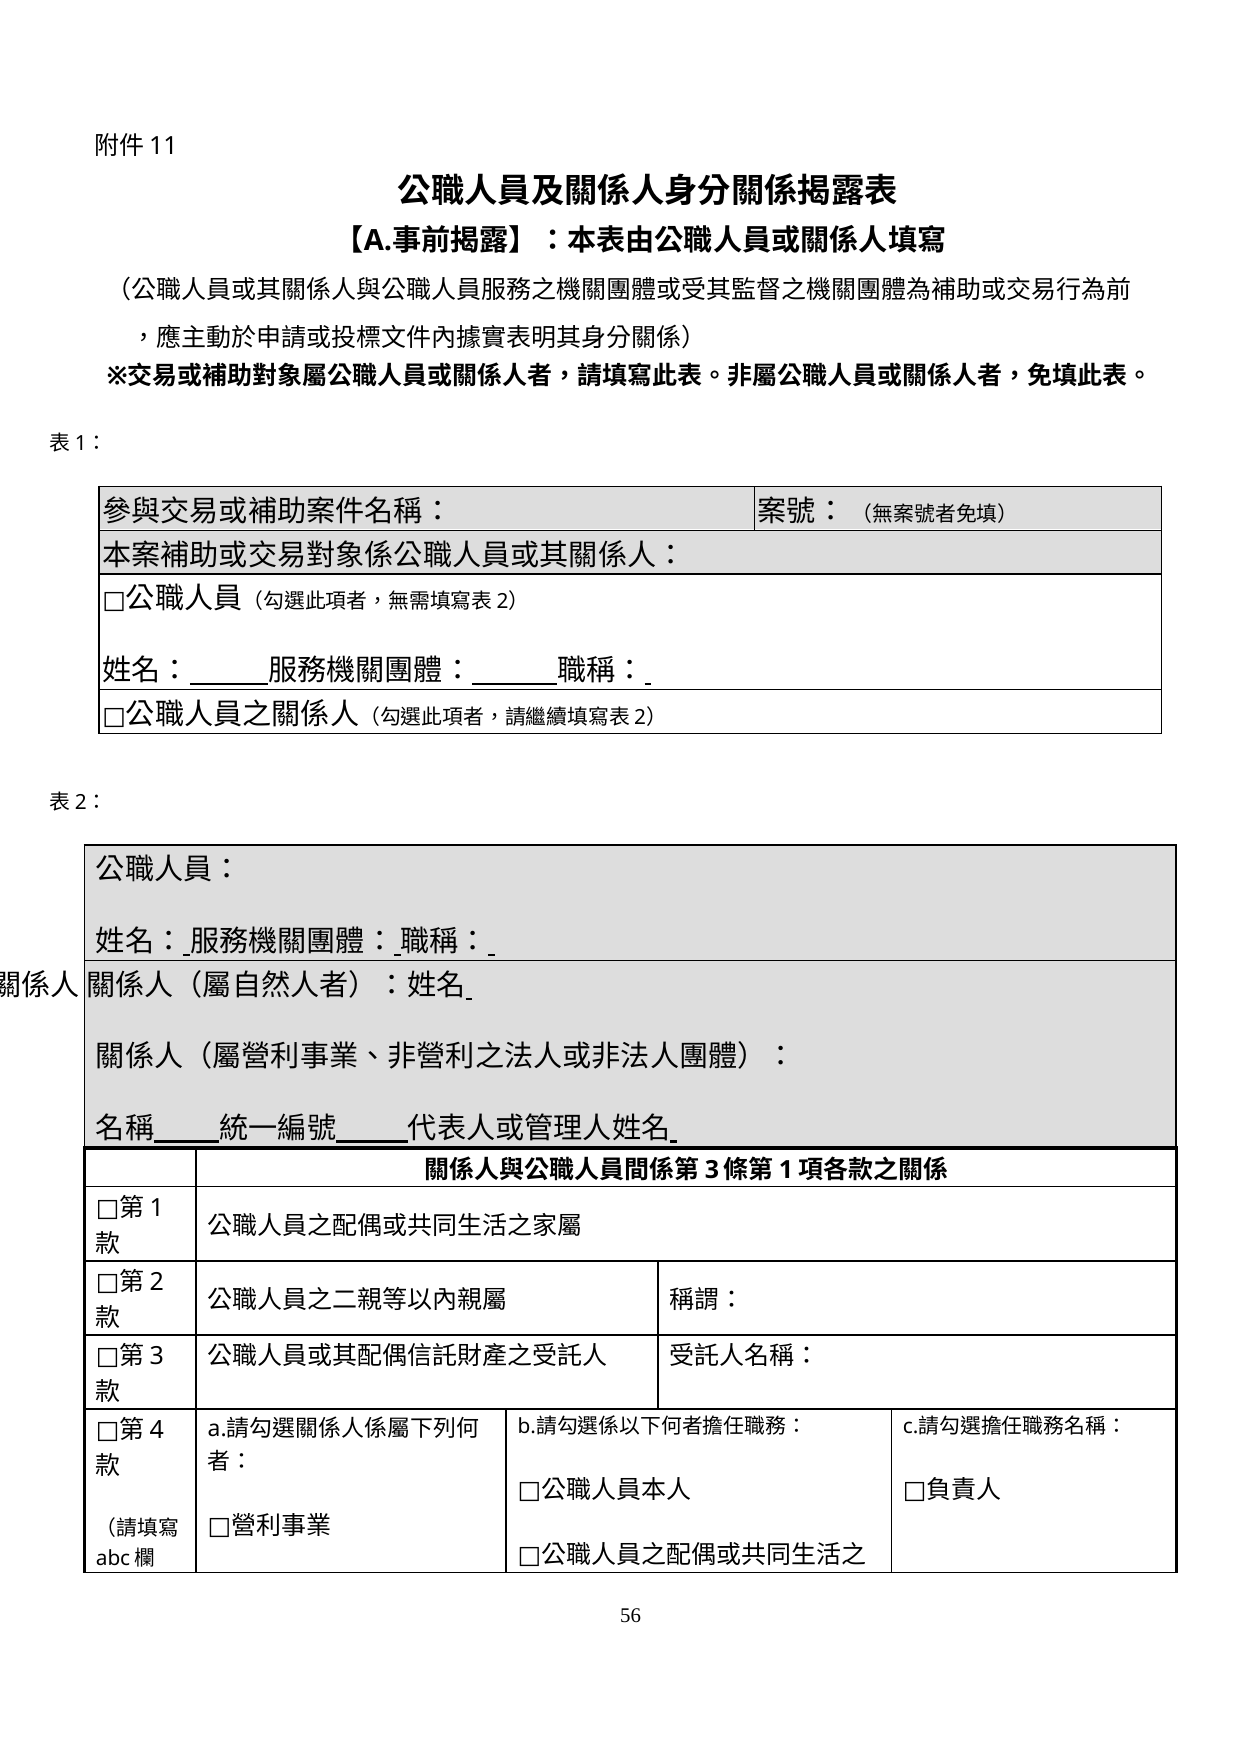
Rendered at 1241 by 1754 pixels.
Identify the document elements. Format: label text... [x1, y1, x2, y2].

text 附件11 [94, 118, 1167, 164]
text 公職人員及關係人身分關係揭露表 [0, 164, 1240, 212]
table_cell □公職人員之關係人（勾選此項者，請繼續填寫表2） [100, 690, 1161, 732]
table_cell a.請勾選關係人係屬下列何者： □營利事業 [197, 1410, 505, 1572]
text 【A.事前揭露】：本表由公職人員或關係人填寫 [0, 212, 1240, 260]
table_cell 稱謂： [659, 1262, 1175, 1334]
table_header 案號： （無案號者免填） [755, 487, 1161, 529]
text （公職人員或其關係人與公職人員服務之機關團體或受其監督之機關團體為補助或交易行為前 [106, 260, 1240, 308]
table_cell [86, 1150, 195, 1186]
table_cell 受託人名稱： [659, 1336, 1175, 1408]
table_cell 關係人 關係人（屬自然人者）：姓名 關係人（屬營利事業、非營利之法人或非法人團體）： 名稱 統一編號 代表人或管理人姓名 [85, 961, 1175, 1146]
table_cell □公職人員（勾選此項者，無需填寫表2） 姓名： 服務機關團體： 職稱： [100, 575, 1161, 689]
text 表1： [49, 421, 1240, 456]
table_cell 公職人員之二親等以內親屬 [197, 1262, 657, 1334]
table_cell 公職人員之配偶或共同生活之家屬 [197, 1187, 1175, 1260]
table_cell c.請勾選擔任職務名稱： □負責人 [892, 1410, 1175, 1572]
text 表2： [49, 763, 1167, 815]
table_cell 公職人員或其配偶信託財產之受託人 [197, 1336, 657, 1408]
table_cell 關係人與公職人員間係第3條第1項各款之關係 [197, 1150, 1175, 1186]
table_cell b.請勾選係以下何者擔任職務： □公職人員本人 □公職人員之配偶或共同生活之 [507, 1410, 891, 1572]
text ，應主動於申請或投標文件內據實表明其身分關係） [131, 308, 1240, 356]
table_cell □第4款 （請填寫abc欄 [86, 1410, 195, 1572]
table_cell 本案補助或交易對象係公職人員或其關係人： [100, 531, 1161, 573]
table_cell □第3款 [86, 1336, 195, 1408]
text ※交易或補助對象屬公職人員或關係人者，請填寫此表。非屬公職人員或關係人者，免填此表。 [106, 356, 1240, 392]
table_cell □第1款 [86, 1187, 195, 1260]
table_cell □第2款 [86, 1262, 195, 1334]
table_header 公職人員： 姓名： 服務機關團體： 職稱： [85, 846, 1175, 960]
table_header 參與交易或補助案件名稱： [100, 487, 754, 529]
